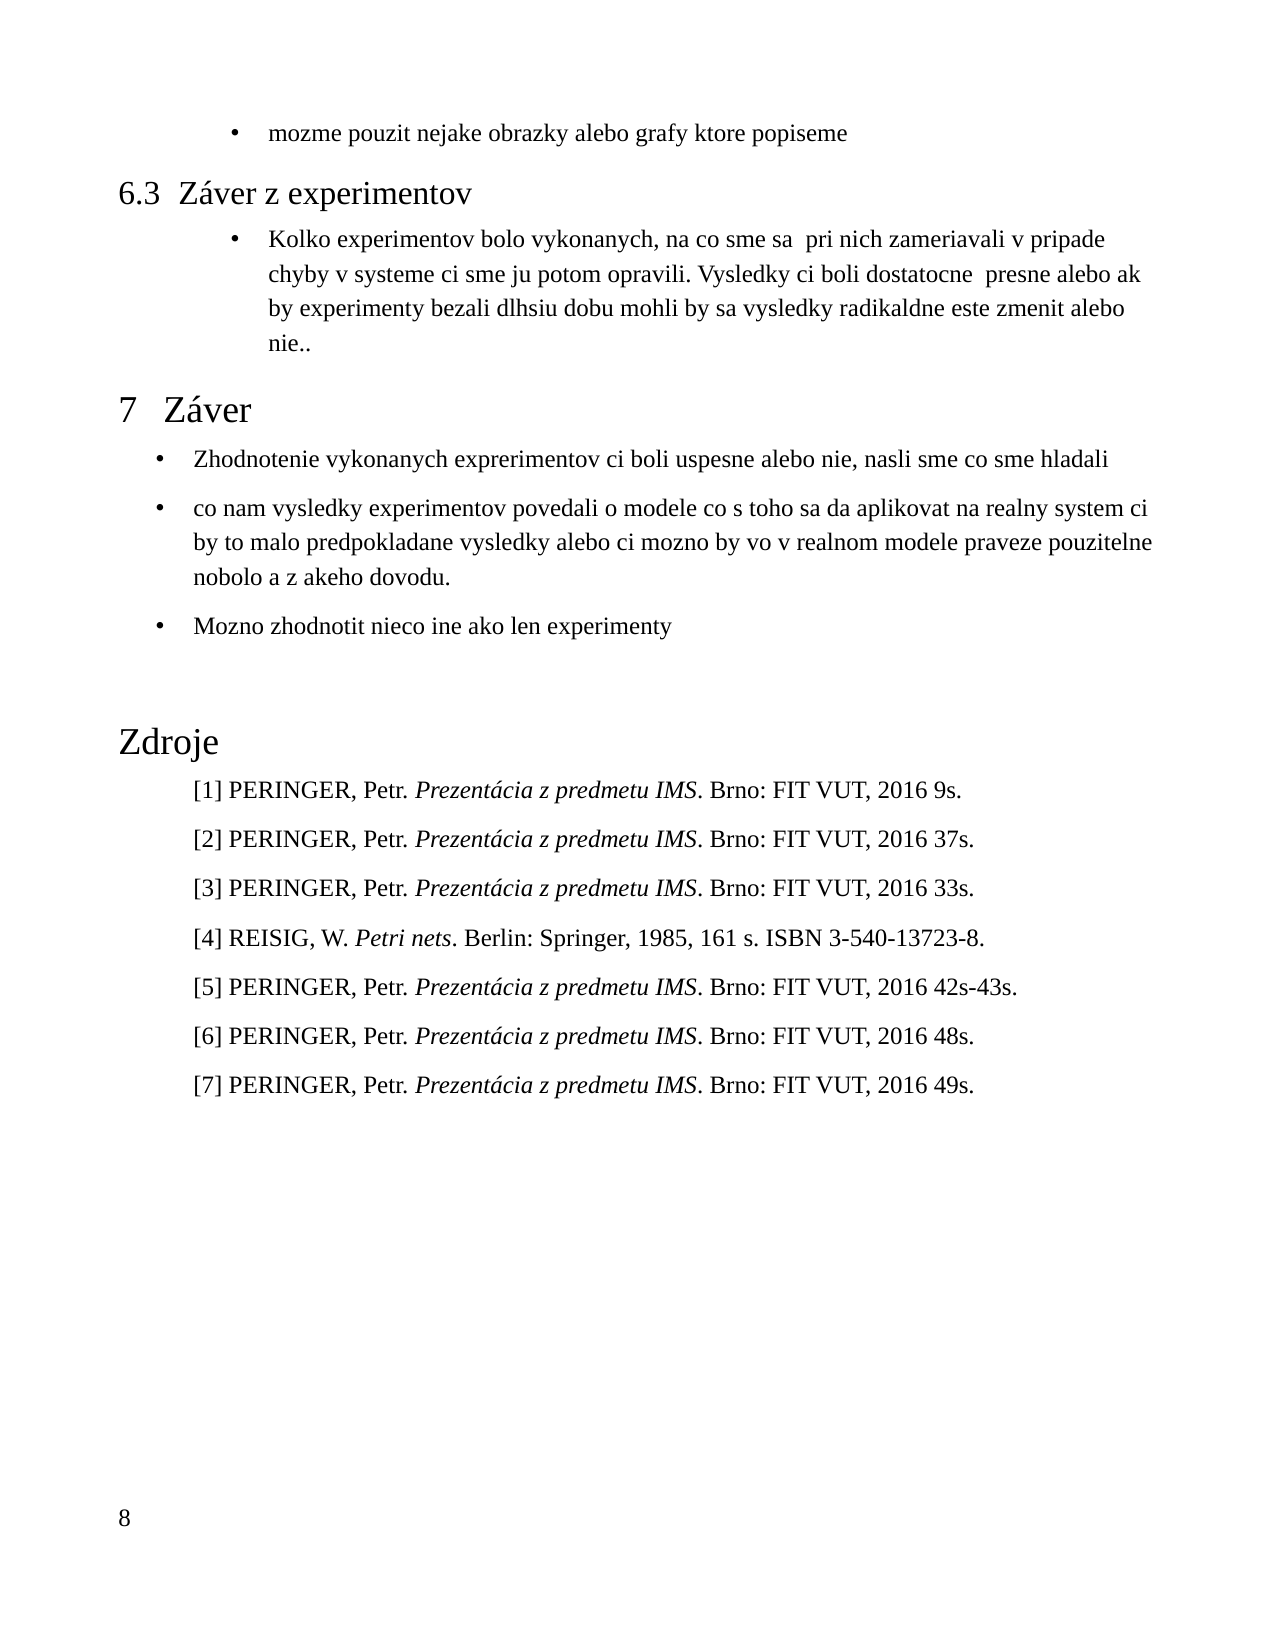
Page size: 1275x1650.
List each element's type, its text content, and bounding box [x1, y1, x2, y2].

text [3] PERINGER, Petr. Prezentácia z predmetu IMS. Brno: FIT VUT, 2016 33s. [118, 873, 1157, 902]
text [1] PERINGER, Petr. Prezentácia z predmetu IMS. Brno: FIT VUT, 2016 9s. [118, 775, 1157, 804]
text [4] REISIG, W. Petri nets. Berlin: Springer, 1985, 161 s. ISBN 3-540-13723-8. [118, 923, 1157, 951]
subtitle Záver z experimentov [118, 173, 1157, 212]
list Mozno zhodnotit nieco ine ako len experimenty [156, 611, 1157, 639]
text [6] PERINGER, Petr. Prezentácia z predmetu IMS. Brno: FIT VUT, 2016 48s. [118, 1021, 1157, 1049]
subtitle Zdroje [118, 719, 1157, 763]
list mozme pouzit nejake obrazky alebo grafy ktore popiseme [231, 118, 1157, 147]
list Zhodnotenie vykonanych exprerimentov ci boli uspesne alebo nie, nasli sme co sme hladali [156, 444, 1157, 472]
subtitle Záver [118, 387, 1157, 431]
text [2] PERINGER, Petr. Prezentácia z predmetu IMS. Brno: FIT VUT, 2016 37s. [118, 824, 1157, 853]
text [5] PERINGER, Petr. Prezentácia z predmetu IMS. Brno: FIT VUT, 2016 42s-43s. [118, 972, 1157, 1000]
list Kolko experimentov bolo vykonanych, na co sme sa pri nich zameriavali v pripade chyby v systeme ci sme ju potom opravili. Vysledky ci boli dostatocne presne alebo ak by experimenty bezali dlhsiu dobu mohli by sa vysledky radikaldne este zmenit alebo nie.. [231, 224, 1157, 357]
text [7] PERINGER, Petr. Prezentácia z predmetu IMS. Brno: FIT VUT, 2016 49s. [118, 1070, 1157, 1098]
list co nam vysledky experimentov povedali o modele co s toho sa da aplikovat na realny system ci by to malo predpokladane vysledky alebo ci mozno by vo v realnom modele praveze pouzitelne nobolo a z akeho dovodu. [156, 493, 1157, 590]
